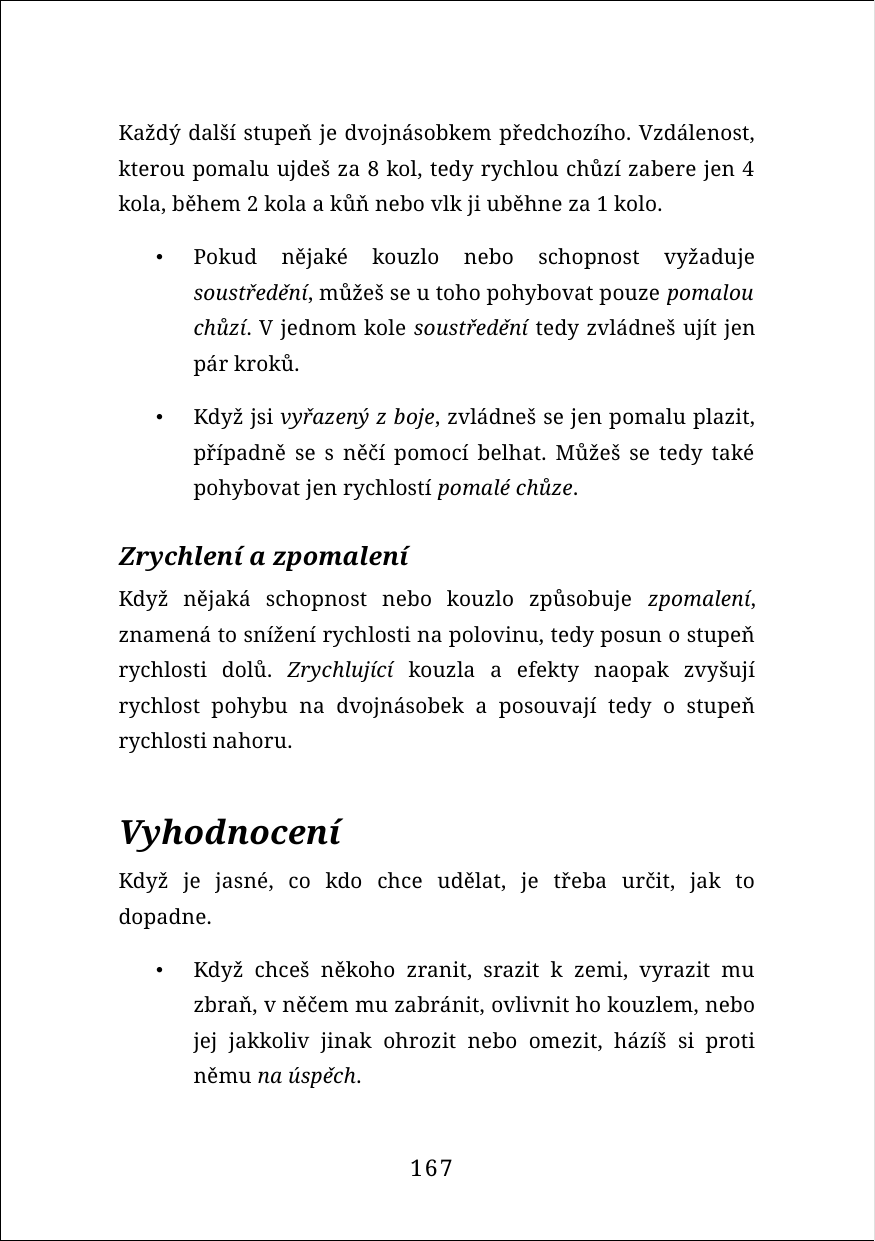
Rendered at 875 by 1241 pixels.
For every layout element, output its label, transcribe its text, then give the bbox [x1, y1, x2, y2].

text Každý další stupeň je dvojnásobkem předchozího. Vzdálenost, kterou pomalu ujdeš za 8 kol, tedy rychlou chůzí zabere jen 4 kola, během 2 kola a kůň nebo vlk ji uběhne za 1 kolo. [118, 118, 756, 218]
subtitle Vyhodnocení [118, 809, 756, 854]
list Když chceš někoho zranit, srazit k zemi, vyrazit mu zbraň, v něčem mu zabránit, ovlivnit ho kouzlem, nebo jej jakkoliv jinak ohrozit nebo omezit, házíš si proti němu na úspěch. [156, 955, 756, 1090]
text Když nějaká schopnost nebo kouzlo způsobuje zpomalení, znamená to snížení rychlosti na polovinu, tedy posun o stupeň rychlosti dolů. Zrychlující kouzla a efekty naopak zvyšují rychlost pohybu na dvojnásobek a posouvají tedy o stupeň rychlosti nahoru. [118, 584, 756, 755]
subtitle Zrychlení a zpomalení [118, 538, 756, 572]
list Když jsi vyřazený z boje, zvládneš se jen pomalu plazit, případně se s něčí pomocí belhat. Můžeš se tedy také pohybovat jen rychlostí pomalé chůze. [156, 402, 756, 502]
text Když je jasné, co kdo chce udělat, je třeba určit, jak to dopadne. [118, 866, 756, 930]
list Pokud nějaké kouzlo nebo schopnost vyžaduje soustředění, můžeš se u toho pohybovat pouze pomalou chůzí. V jednom kole soustředění tedy zvládneš ujít jen pár kroků. [156, 242, 756, 377]
